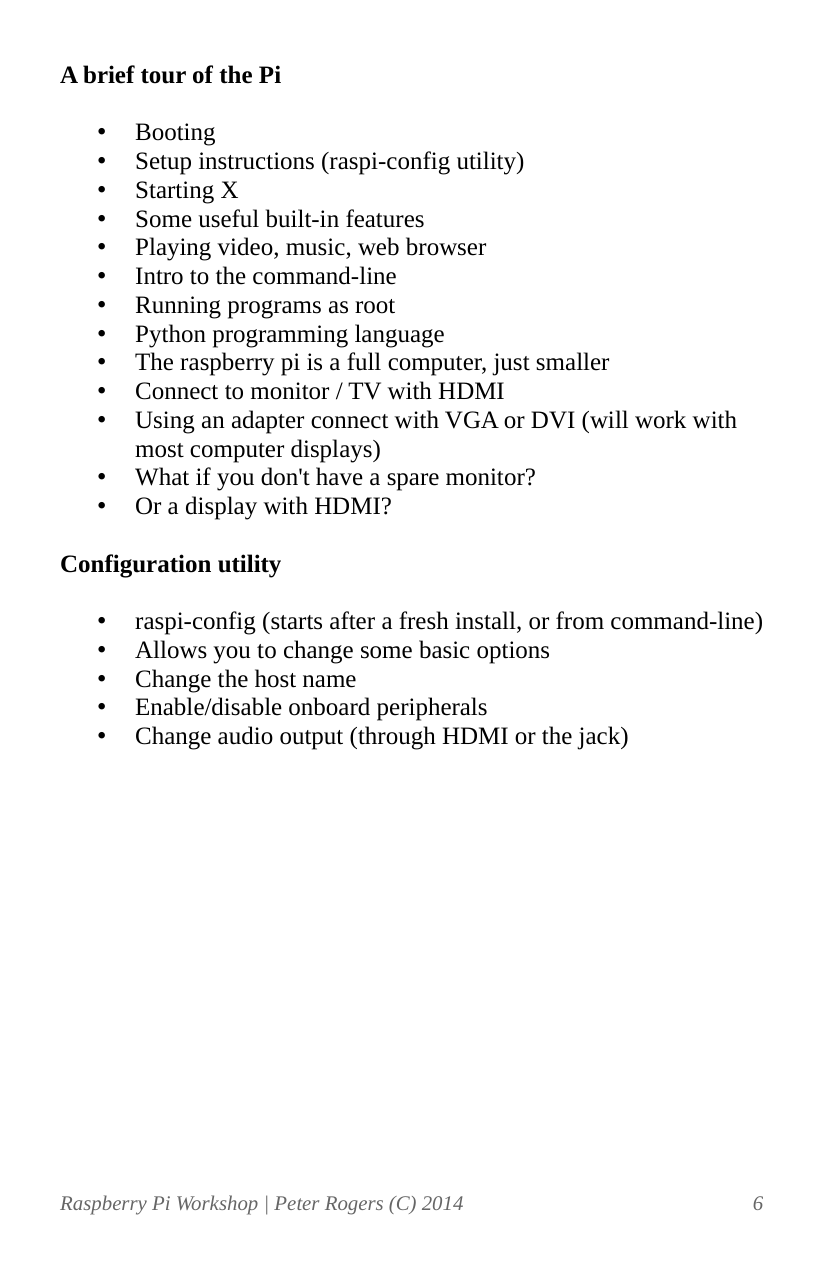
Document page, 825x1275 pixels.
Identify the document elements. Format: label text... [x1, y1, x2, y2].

list Intro to the command-line [97, 261, 765, 290]
list Some useful built-in features [97, 204, 765, 232]
list Starting X [97, 175, 765, 204]
list Or a display with HDMI? [97, 491, 765, 520]
list Booting [97, 117, 765, 146]
list The raspberry pi is a full computer, just smaller [97, 347, 765, 376]
text Configuration utility [60, 549, 765, 577]
text A brief tour of the Pi [60, 60, 765, 89]
list Setup instructions (raspi-config utility) [97, 146, 765, 175]
list Connect to monitor / TV with HDMI [97, 376, 765, 405]
list What if you don't have a spare monitor? [97, 462, 765, 491]
list Running programs as root [97, 290, 765, 319]
list Change audio output (through HDMI or the jack) [97, 721, 765, 750]
list Allows you to change some basic options [97, 635, 765, 664]
list Playing video, music, web browser [97, 232, 765, 261]
list Python programming language [97, 319, 765, 347]
list raspi-config (starts after a fresh install, or from command-line) [97, 606, 765, 635]
list Change the host name [97, 664, 765, 692]
list Using an adapter connect with VGA or DVI (will work with most computer displays) [97, 405, 765, 462]
list Enable/disable onboard peripherals [97, 692, 765, 721]
